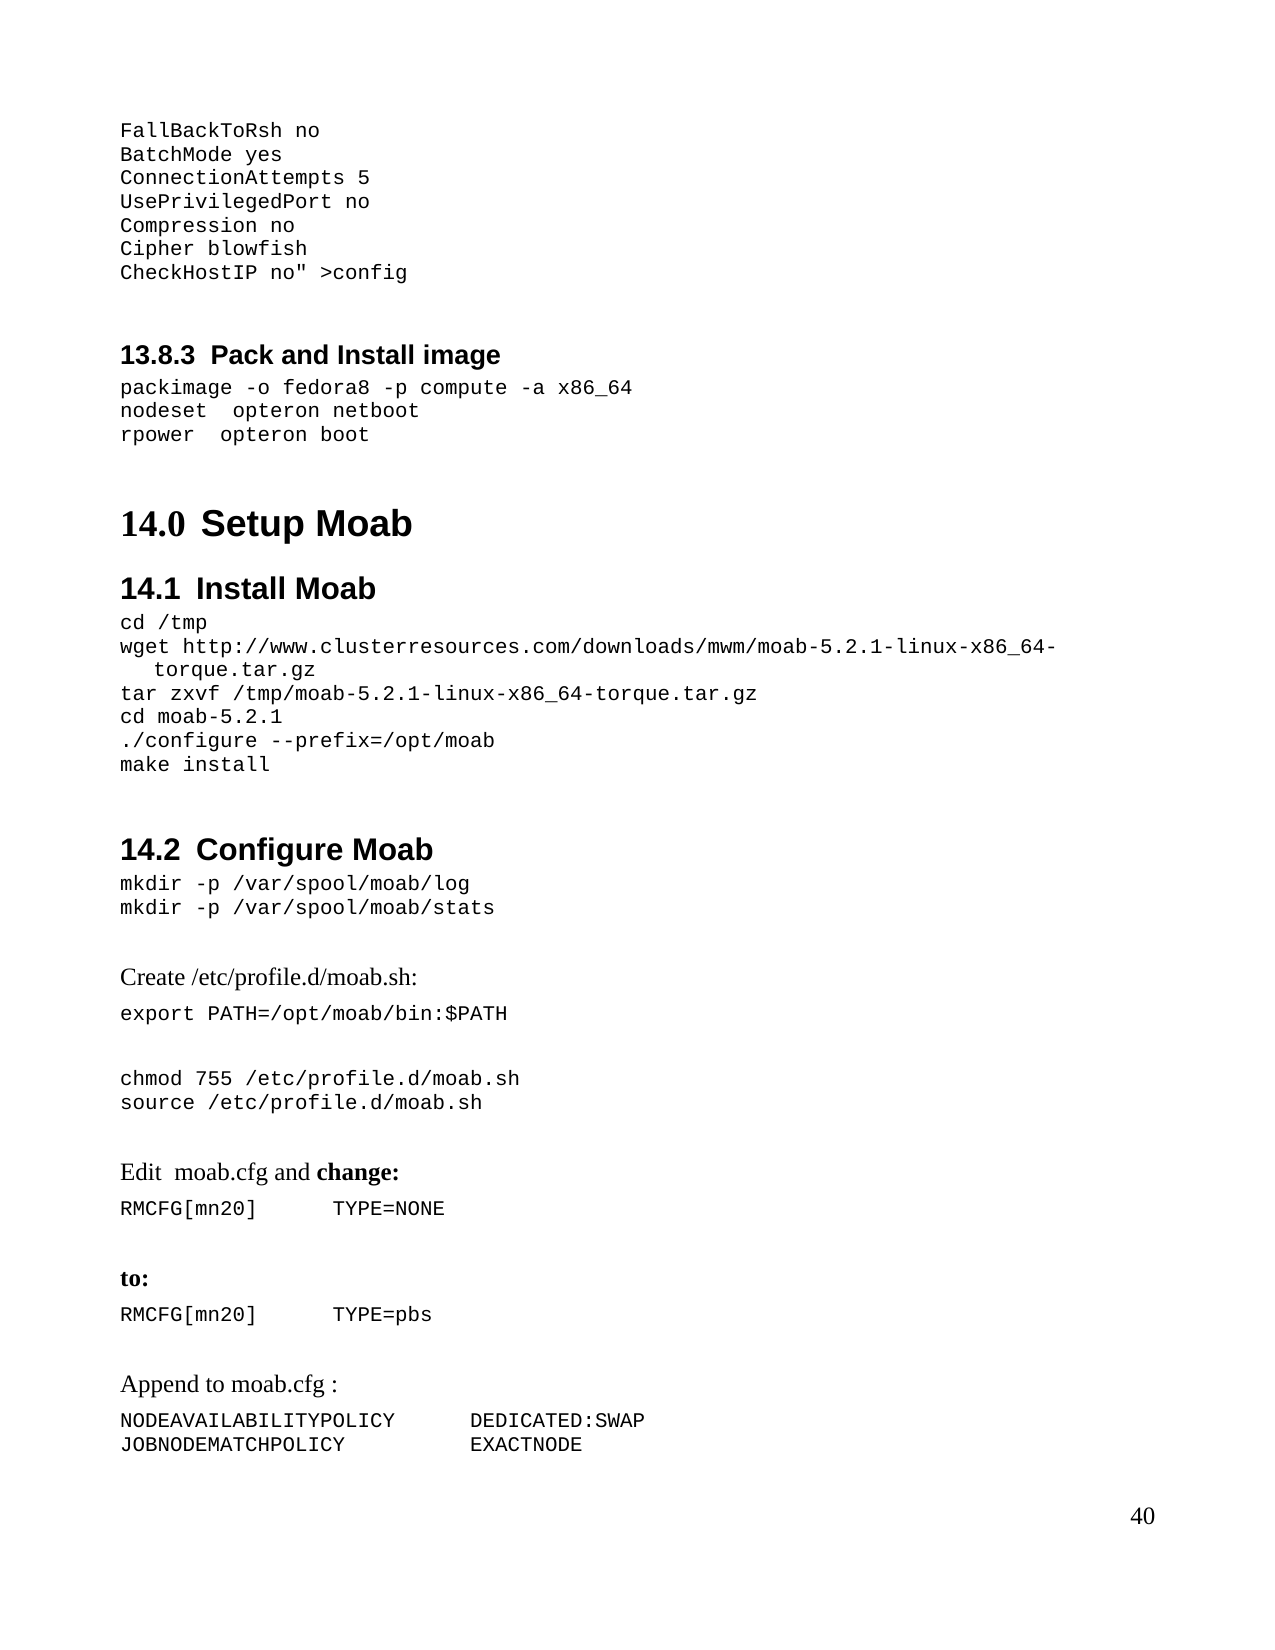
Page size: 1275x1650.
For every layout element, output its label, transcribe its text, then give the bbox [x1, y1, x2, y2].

text cd moab-5.2.1 [120, 707, 1155, 730]
text FallBackToRsh no [120, 120, 1155, 144]
text NODEAVAILABILITYPOLICY DEDICATED:SWAP [120, 1410, 1155, 1434]
text export PATH=/opt/moab/bin:$PATH [120, 1003, 1155, 1027]
text cd /tmp [120, 612, 1155, 636]
text RMCFG[mn20] TYPE=pbs [120, 1304, 1155, 1328]
text Cipher blowfish [120, 238, 1155, 262]
text Edit moab.cfg and change: [120, 1157, 1155, 1185]
text chmod 755 /etc/profile.d/moab.sh [120, 1068, 1155, 1092]
text UsePrivilegedPort no [120, 191, 1155, 214]
text ./configure --prefix=/opt/moab [120, 730, 1155, 754]
text rpower opteron boot [120, 424, 1155, 448]
subtitle Configure Moab [120, 831, 1155, 867]
text CheckHostIP no" >config [120, 262, 1155, 286]
text to: [120, 1263, 1155, 1292]
subtitle Pack and Install image [120, 339, 1155, 371]
text Compression no [120, 214, 1155, 238]
text nodeset opteron netboot [120, 400, 1155, 424]
text make install [120, 754, 1155, 777]
subtitle Install Moab [120, 570, 1155, 606]
text tar zxvf /tmp/moab-5.2.1-linux-x86_64-torque.tar.gz [120, 683, 1155, 707]
text Create /etc/profile.d/moab.sh: [120, 962, 1155, 991]
text source /etc/profile.d/moab.sh [120, 1092, 1155, 1115]
text ConnectionAttempts 5 [120, 167, 1155, 191]
text wget http://www.clusterresources.com/downloads/mwm/moab-5.2.1-linux-x86_64-torque.tar.gz [120, 636, 1155, 683]
text JOBNODEMATCHPOLICY EXACTNODE [120, 1434, 1155, 1457]
text BatchMode yes [120, 144, 1155, 167]
subtitle Setup Moab [120, 501, 1155, 545]
text mkdir -p /var/spool/moab/stats [120, 897, 1155, 921]
text mkdir -p /var/spool/moab/log [120, 873, 1155, 897]
text packimage -o fedora8 -p compute -a x86_64 [120, 377, 1155, 400]
text Append to moab.cfg : [120, 1369, 1155, 1398]
text RMCFG[mn20] TYPE=NONE [120, 1198, 1155, 1222]
